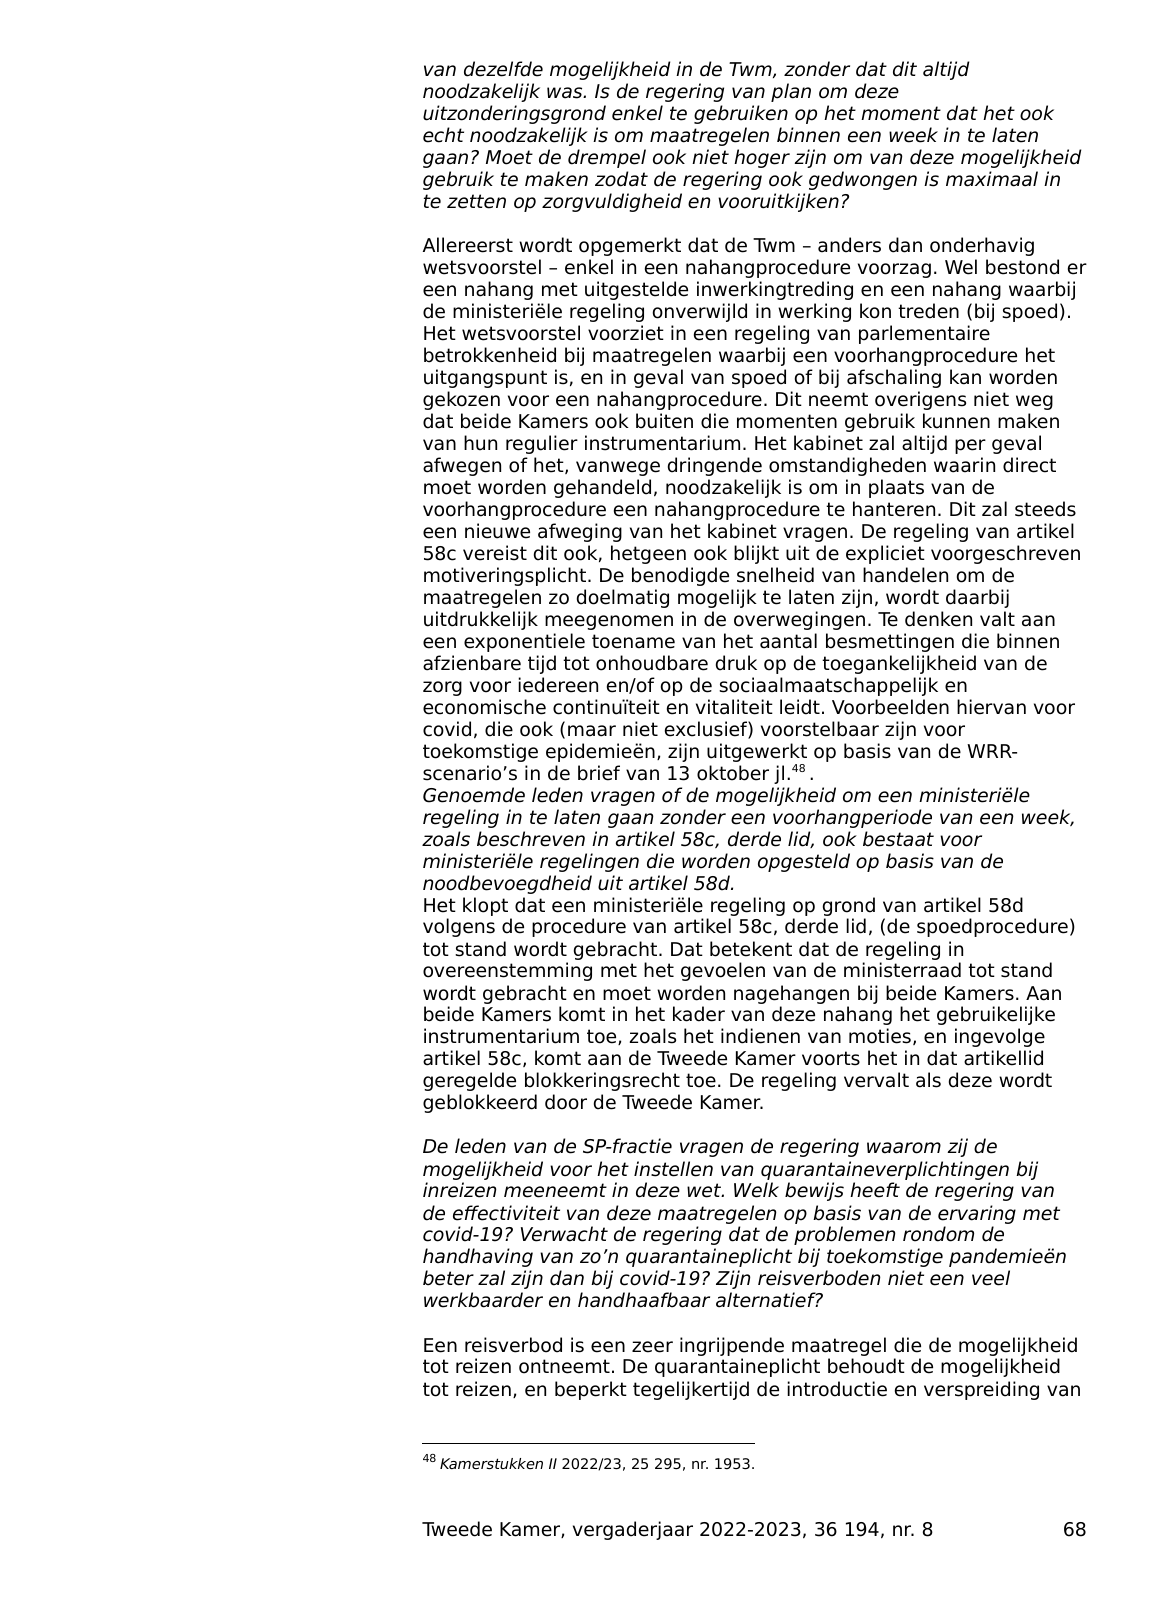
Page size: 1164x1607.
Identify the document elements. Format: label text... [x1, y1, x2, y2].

text Het klopt dat een ministeriële regeling op grond van artikel 58d volgens de procedure van artikel 58c, derde lid, (de spoedprocedure) tot stand wordt gebracht. Dat betekent dat de regeling in overeenstemming met het gevoelen van de ministerraad tot stand wordt gebracht en moet worden nagehangen bij beide Kamers. Aan beide Kamers komt in het kader van deze nahang het gebruikelijke instrumentarium toe, zoals het indienen van moties, en ingevolge artikel 58c, komt aan de Tweede Kamer voorts het in dat artikellid geregelde blokkeringsrecht toe. De regeling vervalt als deze wordt geblokkeerd door de Tweede Kamer. [422, 894, 1087, 1114]
text De leden van de SP-fractie vragen de regering waarom zij de mogelijkheid voor het instellen van quarantaineverplichtingen bij inreizen meeneemt in deze wet. Welk bewijs heeft de regering van de effectiviteit van deze maatregelen op basis van de ervaring met covid-19? Verwacht de regering dat de problemen rondom de handhaving van zo’n quarantaineplicht bij toekomstige pandemieën beter zal zijn dan bij covid-19? Zijn reisverboden niet een veel werkbaarder en handhaafbaar alternatief? [422, 1136, 1087, 1312]
text Kamerstukken II 2022/23, 25 295, nr. 1953. [422, 1452, 1087, 1474]
text Allereerst wordt opgemerkt dat de Twm – anders dan onderhavig wetsvoorstel – enkel in een nahangprocedure voorzag. Wel bestond er een nahang met uitgestelde inwerkingtreding en een nahang waarbij de ministeriële regeling onverwijld in werking kon treden (bij spoed). Het wetsvoorstel voorziet in een regeling van parlementaire betrokkenheid bij maatregelen waarbij een voorhangprocedure het uitgangspunt is, en in geval van spoed of bij afschaling kan worden gekozen voor een nahangprocedure. Dit neemt overigens niet weg dat beide Kamers ook buiten die momenten gebruik kunnen maken van hun regulier instrumentarium. Het kabinet zal altijd per geval afwegen of het, vanwege dringende omstandigheden waarin direct moet worden gehandeld, noodzakelijk is om in plaats van de voorhangprocedure een nahangprocedure te hanteren. Dit zal steeds een nieuwe afweging van het kabinet vragen. De regeling van artikel 58c vereist dit ook, hetgeen ook blijkt uit de expliciet voorgeschreven motiveringsplicht. De benodigde snelheid van handelen om de maatregelen zo doelmatig mogelijk te laten zijn, wordt daarbij uitdrukkelijk meegenomen in de overwegingen. Te denken valt aan een exponentiele toename van het aantal besmettingen die binnen afzienbare tijd tot onhoudbare druk op de toegankelijkheid van de zorg voor iedereen en/of op de sociaalmaatschappelijk en economische continuïteit en vitaliteit leidt. Voorbeelden hiervan voor covid, die ook (maar niet exclusief) voorstelbaar zijn voor toekomstige epidemieën, zijn uitgewerkt op basis van de WRR-scenario’s in de brief van 13 oktober jl.. [422, 235, 1087, 784]
text Een reisverbod is een zeer ingrijpende maatregel die de mogelijkheid tot reizen ontneemt. De quarantaineplicht behoudt de mogelijkheid tot reizen, en beperkt tegelijkertijd de introductie en verspreiding van [422, 1334, 1087, 1400]
text Genoemde leden vragen of de mogelijkheid om een ministeriële regeling in te laten gaan zonder een voorhangperiode van een week, zoals beschreven in artikel 58c, derde lid, ook bestaat voor ministeriële regelingen die worden opgesteld op basis van de noodbevoegdheid uit artikel 58d. [422, 784, 1087, 894]
text van dezelfde mogelijkheid in de Twm, zonder dat dit altijd noodzakelijk was. Is de regering van plan om deze uitzonderingsgrond enkel te gebruiken op het moment dat het ook echt noodzakelijk is om maatregelen binnen een week in te laten gaan? Moet de drempel ook niet hoger zijn om van deze mogelijkheid gebruik te maken zodat de regering ook gedwongen is maximaal in te zetten op zorgvuldigheid en vooruitkijken? [422, 59, 1087, 213]
